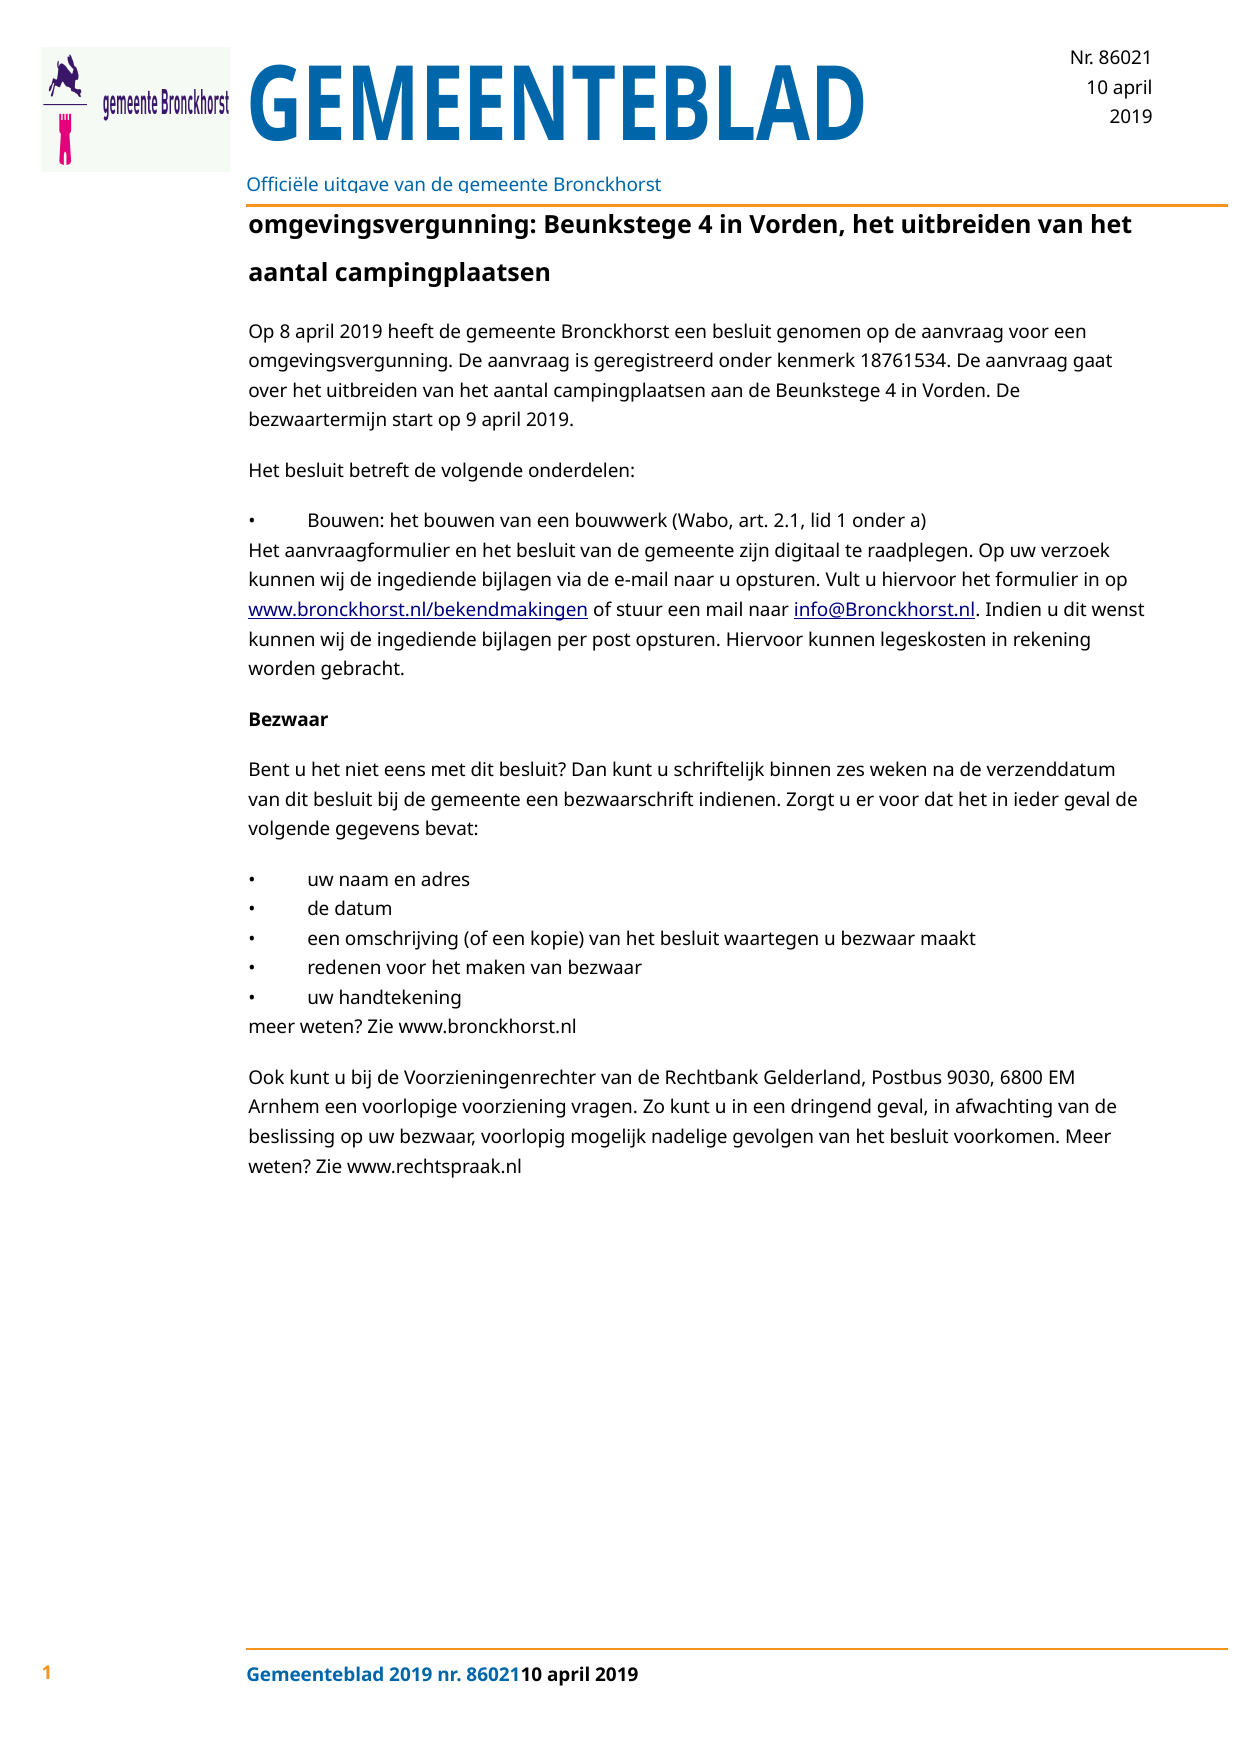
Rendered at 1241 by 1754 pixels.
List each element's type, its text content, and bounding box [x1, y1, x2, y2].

text Op 8 april 2019 heeft de gemeente Bronckhorst een besluit genomen op de aanvraag voor een omgevingsvergunning. De aanvraag is geregistreerd onder kenmerk 18761534. De aanvraag gaat over het uitbreiden van het aantal campingplaatsen aan de Beunkstege 4 in Vorden. De bezwaartermijn start op 9 april 2019. [248, 318, 1152, 432]
text Het aanvraagformulier en het besluit van de gemeente zijn digitaal te raadplegen. Op uw verzoek kunnen wij de ingediende bijlagen via de e-mail naar u opsturen. Vult u hiervoor het formulier in op www.bronckhorst.nl/bekendmakingen of stuur een mail naar info@Bronckhorst.nl. Indien u dit wenst kunnen wij de ingediende bijlagen per post opsturen. Hiervoor kunnen legeskosten in rekening worden gebracht. [248, 537, 1152, 681]
text Bezwaar [248, 706, 1152, 732]
list uw handtekening [248, 984, 1152, 1010]
text omgevingsvergunning: Beunkstege 4 in Vorden, het uitbreiden van het aantal campingplaatsen [248, 207, 1152, 288]
picture [41, 47, 231, 172]
text meer weten? Zie www.bronckhorst.nl [248, 1014, 1152, 1039]
text Ook kunt u bij de Voorzieningenrechter van de Rechtbank Gelderland, Postbus 9030, 6800 EM Arnhem een voorlopige voorziening vragen. Zo kunt u in een dringend geval, in afwachting van de beslissing op uw bezwaar, voorlopig mogelijk nadelige gevolgen van het besluit voorkomen. Meer weten? Zie www.rechtspraak.nl [248, 1064, 1152, 1179]
list Bouwen: het bouwen van een bouwwerk (Wabo, art. 2.1, lid 1 onder a) [248, 507, 1152, 533]
text Bent u het niet eens met dit besluit? Dan kunt u schriftelijk binnen zes weken na de verzenddatum van dit besluit bij de gemeente een bezwaarschrift indienen. Zorgt u er voor dat het in ieder geval de volgende gegevens bevat: [248, 756, 1152, 841]
list uw naam en adres [248, 866, 1152, 892]
text Het besluit betreft de volgende onderdelen: [248, 457, 1152, 483]
list een omschrijving (of een kopie) van het besluit waartegen u bezwaar maakt [248, 925, 1152, 951]
list redenen voor het maken van bezwaar [248, 954, 1152, 980]
list de datum [248, 895, 1152, 921]
